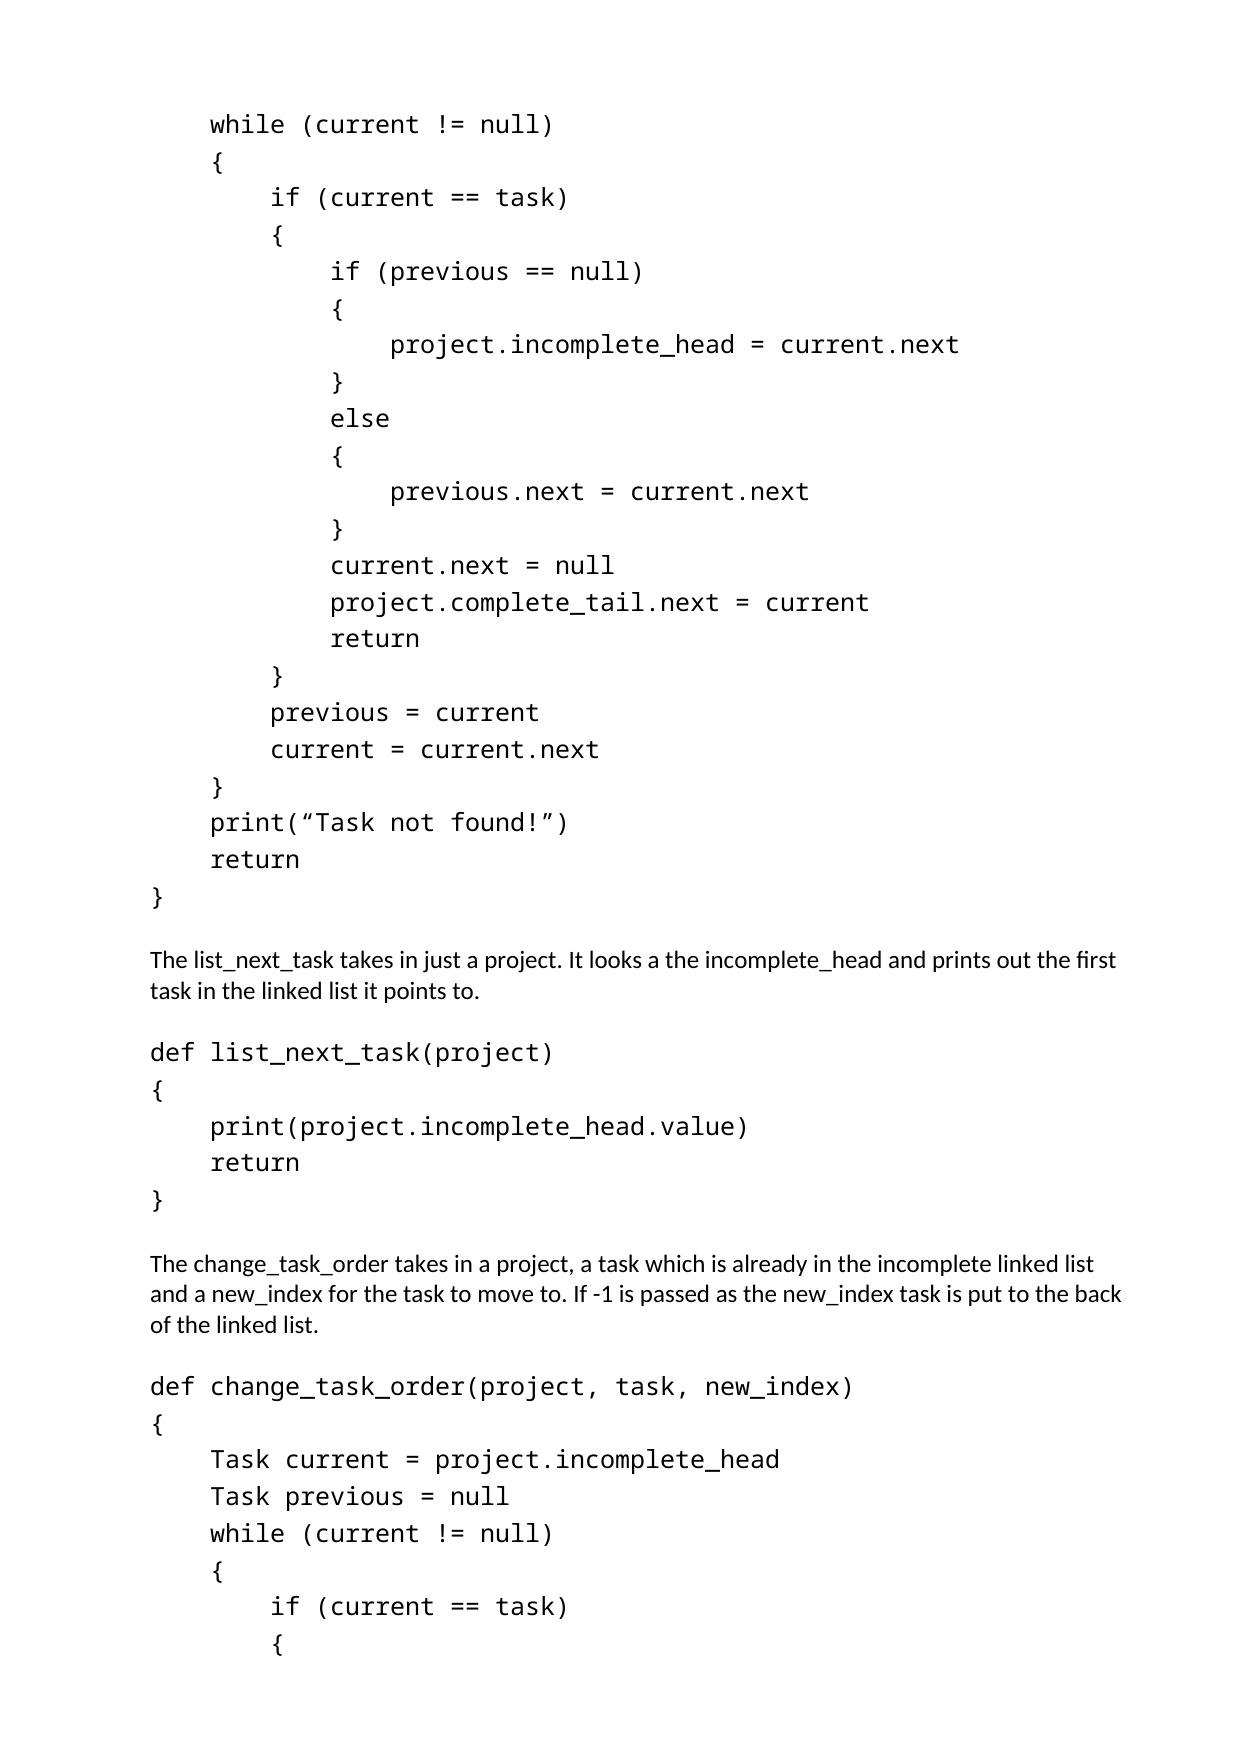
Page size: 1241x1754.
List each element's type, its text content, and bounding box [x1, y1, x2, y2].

list while (current != null) [150, 1516, 1137, 1549]
list current = current.next [150, 731, 1137, 766]
list Task current = project.incomplete_head [150, 1442, 1137, 1476]
list } [150, 658, 1137, 692]
text The change_task_order takes in a project, a task which is already in the incomplete linked list and a new_index for the task to move to. If -1 is passed as the new_index task is put to the back of the linked list. [150, 1248, 1137, 1339]
list { [150, 1071, 1137, 1106]
list { [150, 1626, 1137, 1660]
list { [150, 1552, 1137, 1586]
list print(project.incomplete_head.value) [150, 1108, 1137, 1142]
text The list_next_task takes in just a project. It looks a the incomplete_head and prints out the first task in the linked list it points to. [150, 944, 1137, 1006]
list if (previous == null) [150, 253, 1137, 287]
list print(“Task not found!”) [150, 805, 1137, 839]
list if (current == task) [150, 180, 1137, 214]
list } [150, 511, 1137, 545]
list { [150, 217, 1137, 251]
list { [150, 143, 1137, 177]
list else [150, 401, 1137, 434]
list } [150, 878, 1137, 913]
list { [150, 437, 1137, 471]
list project.complete_tail.next = current [150, 584, 1137, 618]
list if (current == task) [150, 1589, 1137, 1623]
list { [150, 1405, 1137, 1439]
list } [150, 768, 1137, 802]
list return [150, 621, 1137, 655]
list project.incomplete_head = current.next [150, 327, 1137, 361]
list previous = current [150, 695, 1137, 729]
list } [150, 1182, 1137, 1216]
list current.next = null [150, 548, 1137, 582]
list return [150, 1145, 1137, 1179]
list Task previous = null [150, 1479, 1137, 1513]
list previous.next = current.next [150, 474, 1137, 508]
list return [150, 842, 1137, 876]
list while (current != null) [150, 106, 1137, 140]
list def change_task_order(project, task, new_index) [150, 1368, 1137, 1402]
list def list_next_task(project) [150, 1035, 1137, 1069]
list { [150, 290, 1137, 324]
list } [150, 364, 1137, 398]
